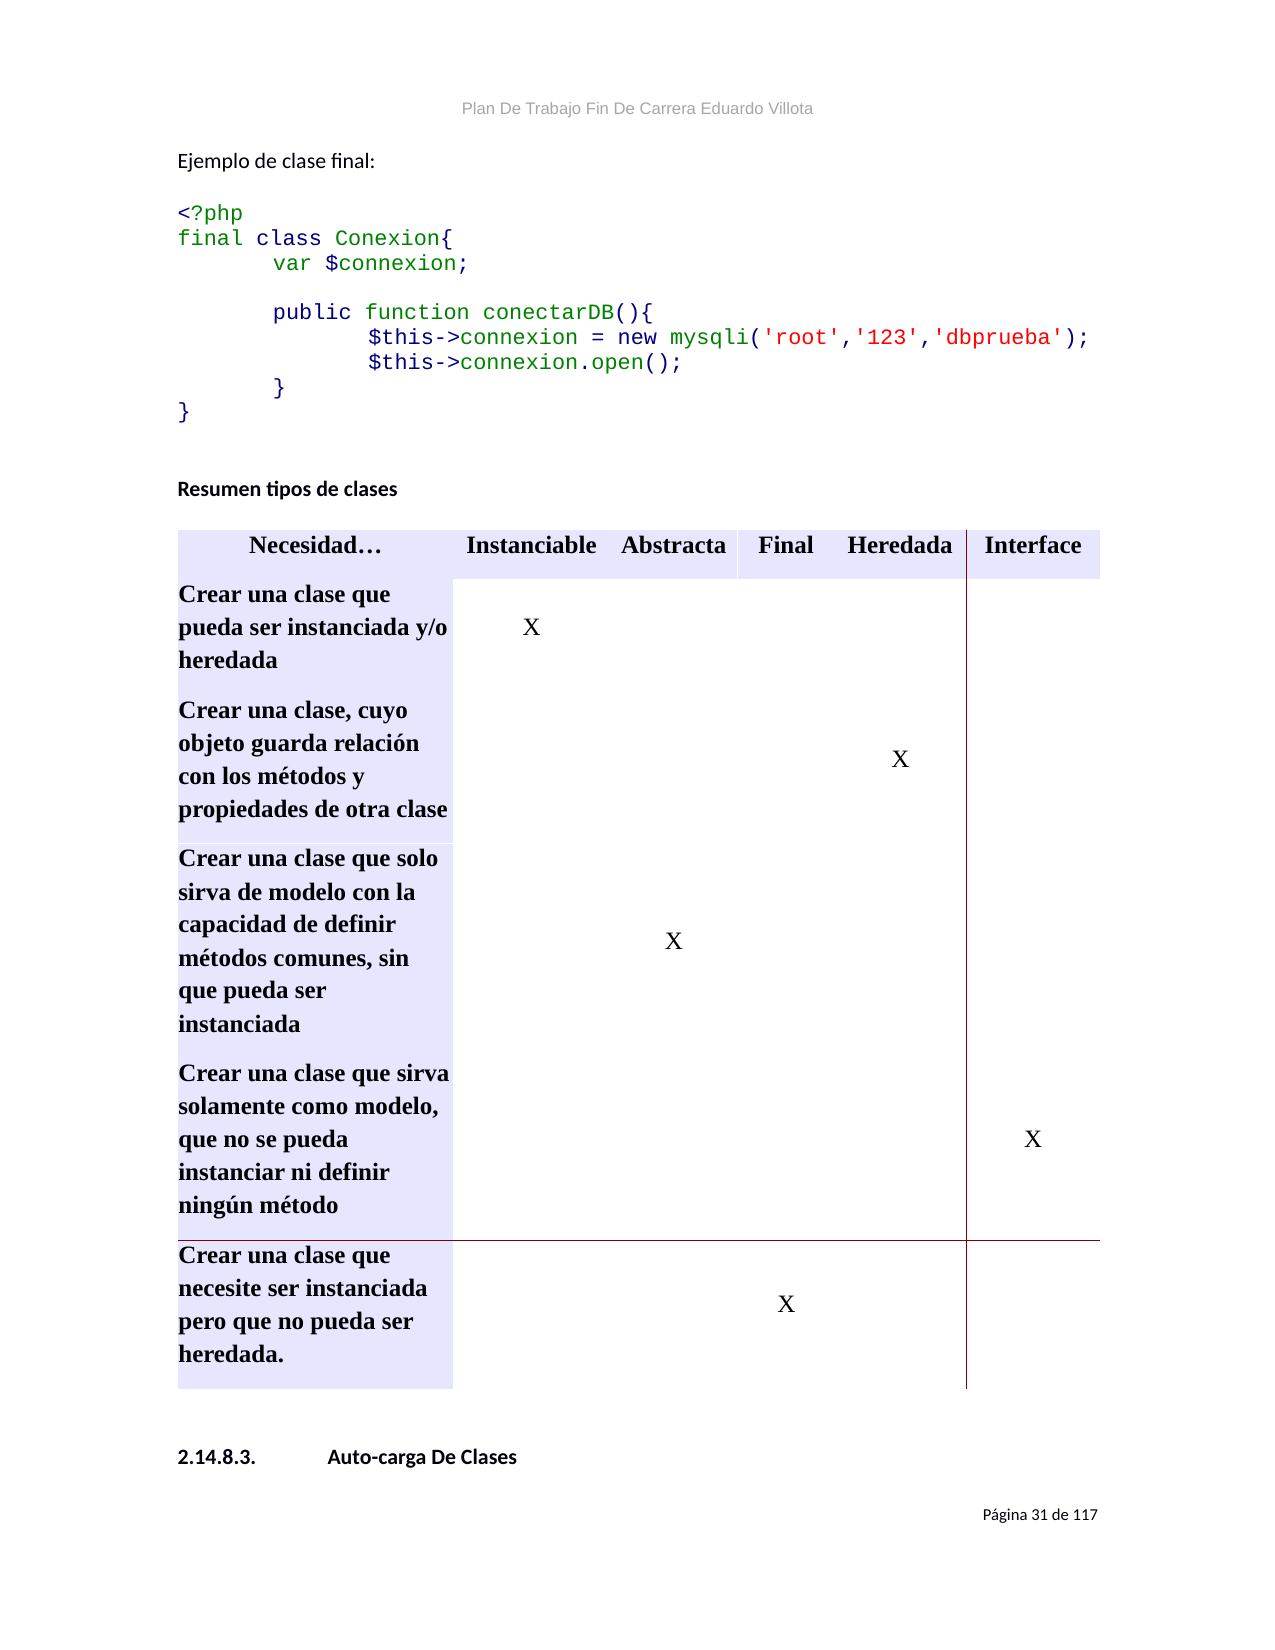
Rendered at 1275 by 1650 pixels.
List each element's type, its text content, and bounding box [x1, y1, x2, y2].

table_cell [609, 579, 737, 695]
table_cell [738, 695, 834, 843]
table_cell Crear una clase, cuyo objeto guarda relación con los métodos y propiedades de otra clase [178, 695, 453, 843]
table_header Instanciable [453, 530, 609, 579]
table_cell X [967, 1058, 1100, 1240]
table_header Final [738, 530, 834, 579]
table_cell [967, 579, 1100, 695]
table_cell [453, 844, 609, 1058]
text Resumen tipos de clases [177, 475, 1098, 502]
text public function conectarDB(){ [177, 301, 1098, 326]
text final class Conexion{ [177, 227, 1098, 252]
text } [177, 401, 1098, 425]
table_cell [967, 1241, 1100, 1389]
text $this->connexion = new mysqli('root','123','dbprueba'); [177, 326, 1098, 351]
table_cell [609, 695, 737, 843]
table_cell [453, 1058, 609, 1240]
table_header Heredada [834, 530, 966, 579]
table_cell [834, 1058, 966, 1240]
table_cell X [738, 1241, 834, 1389]
text var $connexion; [177, 252, 1098, 277]
table_cell X [834, 695, 966, 843]
table_header Interface [967, 530, 1100, 579]
table_header Necesidad… [178, 530, 453, 579]
table_cell [834, 1241, 966, 1389]
table_cell [967, 844, 1100, 1058]
table_cell [738, 579, 834, 695]
text $this->connexion.open(); [177, 351, 1098, 376]
table_cell Crear una clase que pueda ser instanciada y/o heredada [178, 579, 453, 695]
table_cell [738, 1058, 834, 1240]
table_cell [738, 844, 834, 1058]
table_cell X [609, 844, 737, 1058]
table_cell [609, 1058, 737, 1240]
table_cell [453, 1241, 609, 1389]
text } [177, 376, 1098, 401]
table_cell [967, 695, 1100, 843]
table_cell Crear una clase que solo sirva de modelo con la capacidad de definir métodos comunes, sin que pueda ser instanciada [178, 844, 453, 1058]
table_cell Crear una clase que necesite ser instanciada pero que no pueda ser heredada. [178, 1241, 453, 1389]
text Ejemplo de clase final: [177, 148, 1098, 174]
table_cell [834, 844, 966, 1058]
table_cell [453, 695, 609, 843]
table_cell Crear una clase que sirva solamente como modelo, que no se pueda instanciar ni definir ningún método [178, 1058, 453, 1240]
table_cell [834, 579, 966, 695]
text 2.14.8.3. Auto-carga De Clases [177, 1443, 1098, 1470]
text <?php [177, 202, 1098, 227]
table_header Abstracta [609, 530, 737, 579]
table_cell [609, 1241, 737, 1389]
table_cell X [453, 579, 609, 695]
